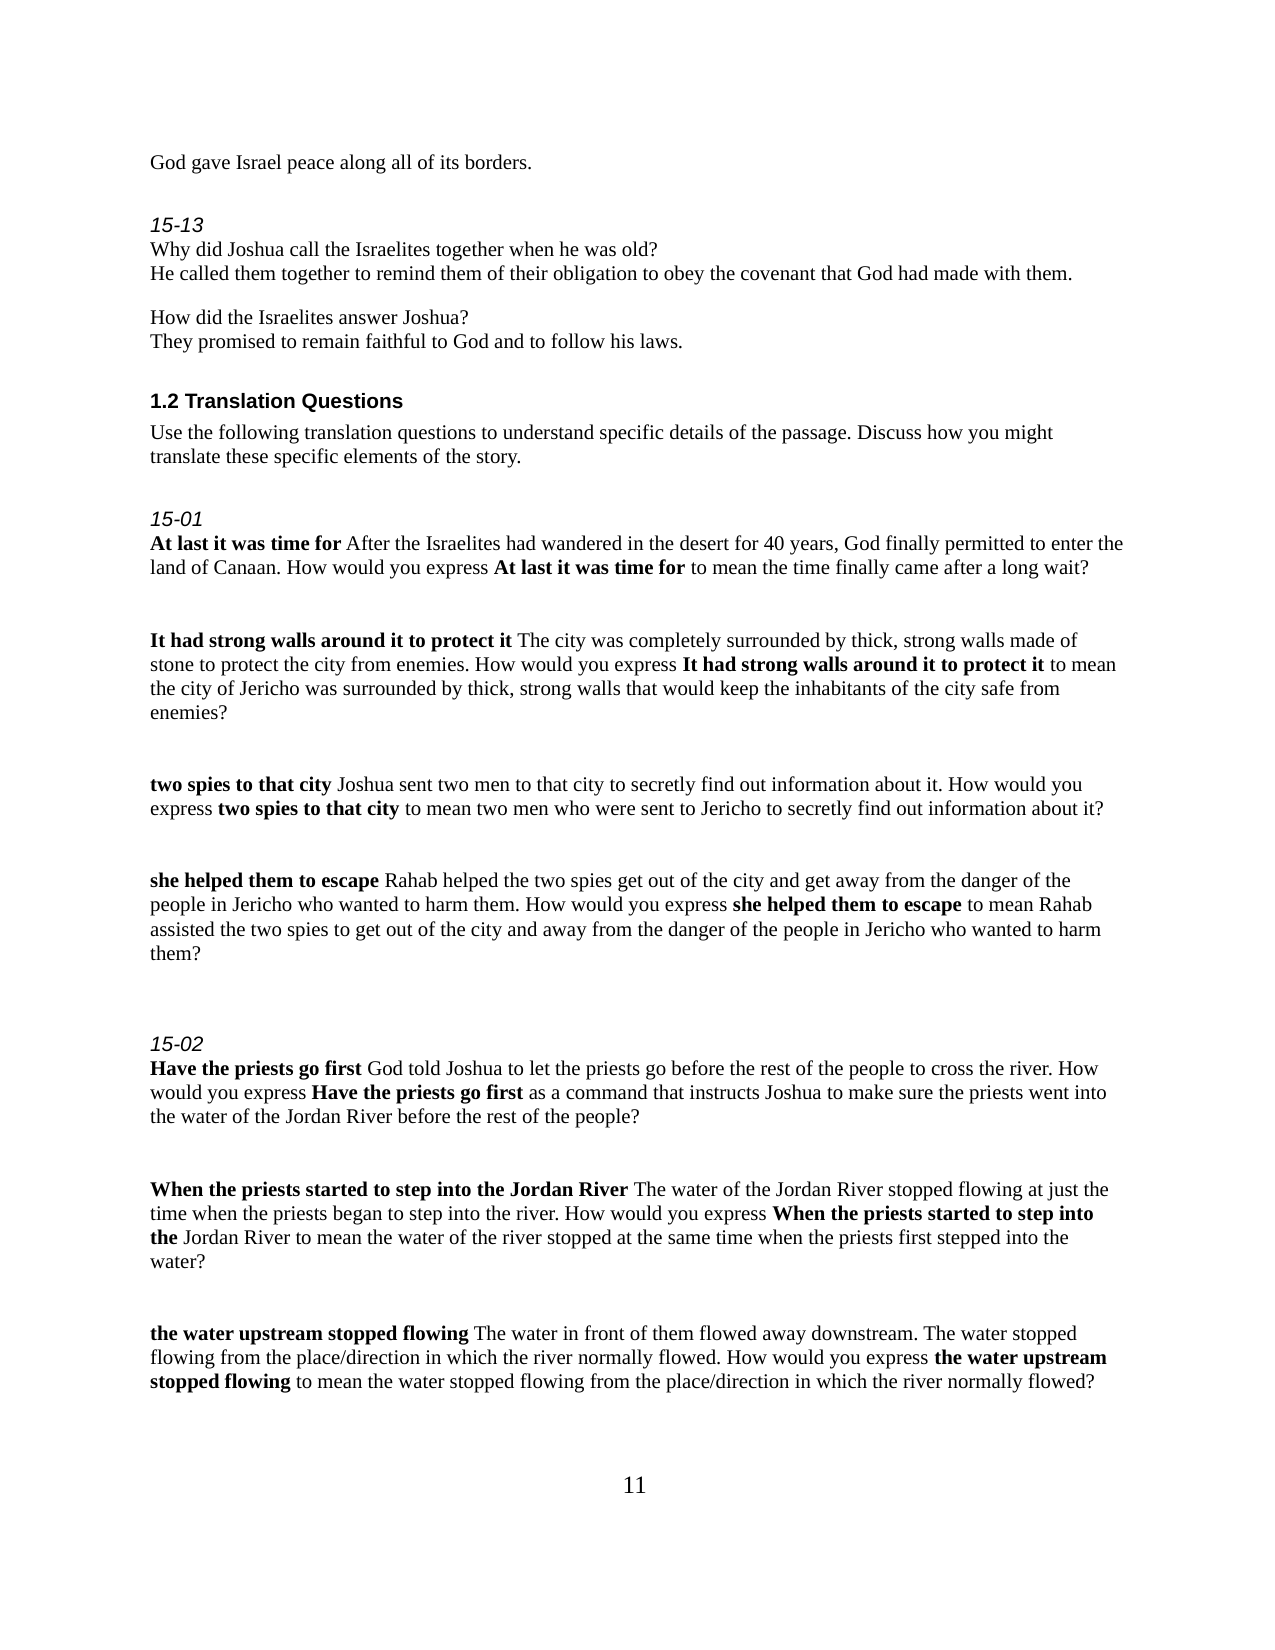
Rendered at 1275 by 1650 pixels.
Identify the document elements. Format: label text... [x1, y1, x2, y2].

text Use the following translation questions to understand specific details of the passage. Discuss how you might translate these specific elements of the story. [150, 420, 1125, 468]
subtitle 15-02 [150, 1032, 1125, 1056]
text Why did Joshua call the Israelites together when he was old? He called them together to remind them of their obligation to obey the covenant that God had made with them. [150, 237, 1125, 285]
text It had strong walls around it to protect it The city was completely surrounded by thick, strong walls made of stone to protect the city from enemies. How would you express It had strong walls around it to protect it to mean the city of Jericho was surrounded by thick, strong walls that would keep the inhabitants of the city safe from enemies? [150, 627, 1125, 724]
text At last it was time for After the Israelites had wandered in the desert for 40 years, God finally permitted to enter the land of Canaan. How would you express At last it was time for to mean the time finally came after a long wait? [150, 531, 1125, 579]
text When the priests started to step into the Jordan River The water of the Jordan River stopped flowing at just the time when the priests began to step into the river. How would you express When the priests started to step into the Jordan River to mean the water of the river stopped at the same time when the priests first stepped into the water? [150, 1177, 1125, 1273]
subtitle 15-01 [150, 507, 1125, 531]
text Have the priests go first God told Joshua to let the priests go before the rest of the people to cross the river. How would you express Have the priests go first as a command that instructs Joshua to make sure the priests went into the water of the Jordan River before the rest of the people? [150, 1056, 1125, 1128]
text God gave Israel peace along all of its borders. [150, 150, 1125, 174]
text she helped them to escape Rahab helped the two spies get out of the city and get away from the danger of the people in Jericho who wanted to harm them. How would you express she helped them to escape to mean Rahab assisted the two spies to get out of the city and away from the danger of the people in Jericho who wanted to harm them? [150, 868, 1125, 964]
subtitle 15-13 [150, 213, 1125, 237]
text the water upstream stopped flowing The water in front of them flowed away downstream. The water stopped flowing from the place/direction in which the river normally flowed. How would you express the water upstream stopped flowing to mean the water stopped flowing from the place/direction in which the river normally flowed? [150, 1321, 1125, 1393]
text How did the Israelites answer Joshua? They promised to remain faithful to God and to follow his laws. [150, 304, 1125, 353]
subtitle 1.2 Translation Questions [150, 389, 1125, 413]
text two spies to that city Joshua sent two men to that city to secretly find out information about it. How would you express two spies to that city to mean two men who were sent to Jericho to secretly find out information about it? [150, 772, 1125, 820]
